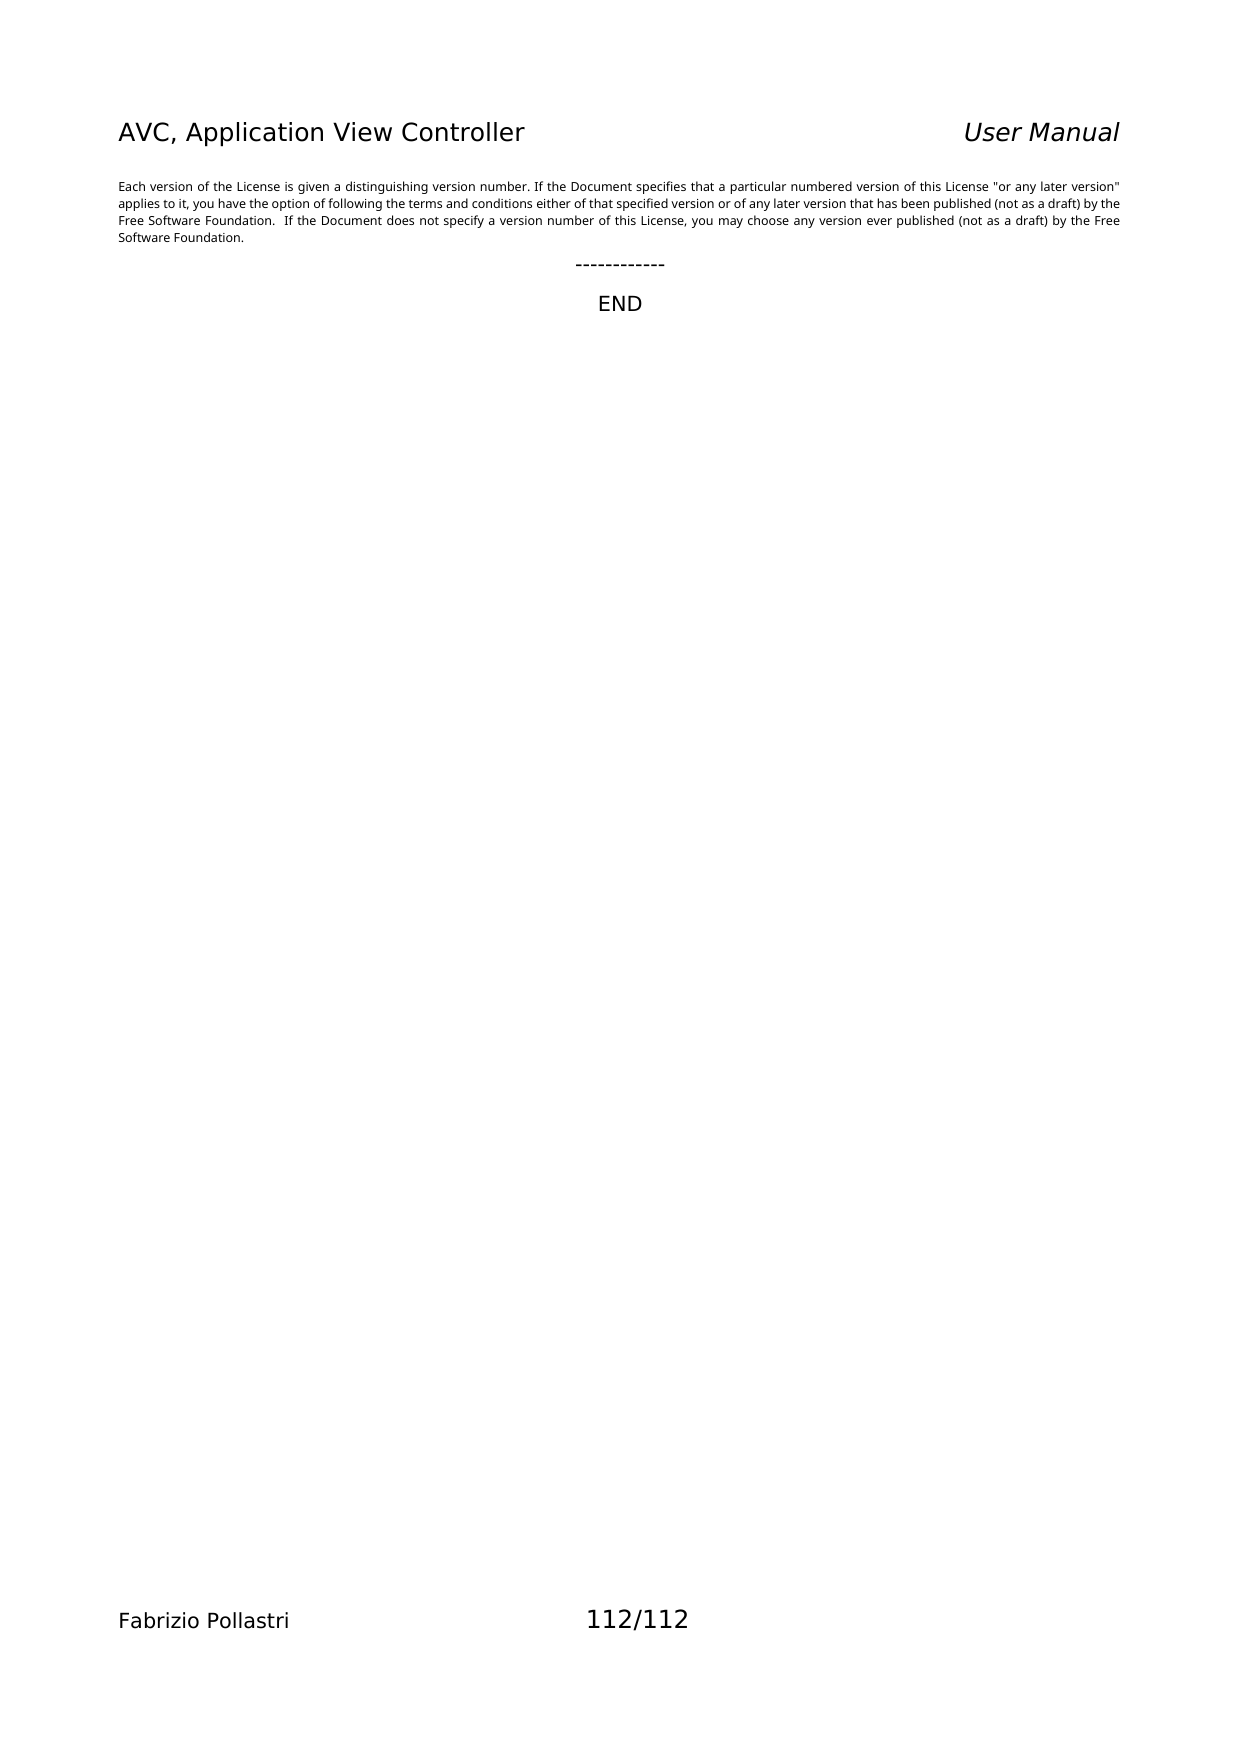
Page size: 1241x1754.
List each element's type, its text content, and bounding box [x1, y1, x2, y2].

text Each version of the License is given a distinguishing version number. If the Document specifies that a particular numbered version of this License "or any later version" applies to it, you have the option of following the terms and conditions either of that specified version or of any later version that has been published (not as a draft) by the Free Software Foundation. If the Document does not specify a version number of this License, you may choose any version ever published (not as a draft) by the Free Software Foundation. [118, 178, 1122, 246]
text END [118, 292, 1122, 316]
text ------------ [118, 252, 1122, 277]
